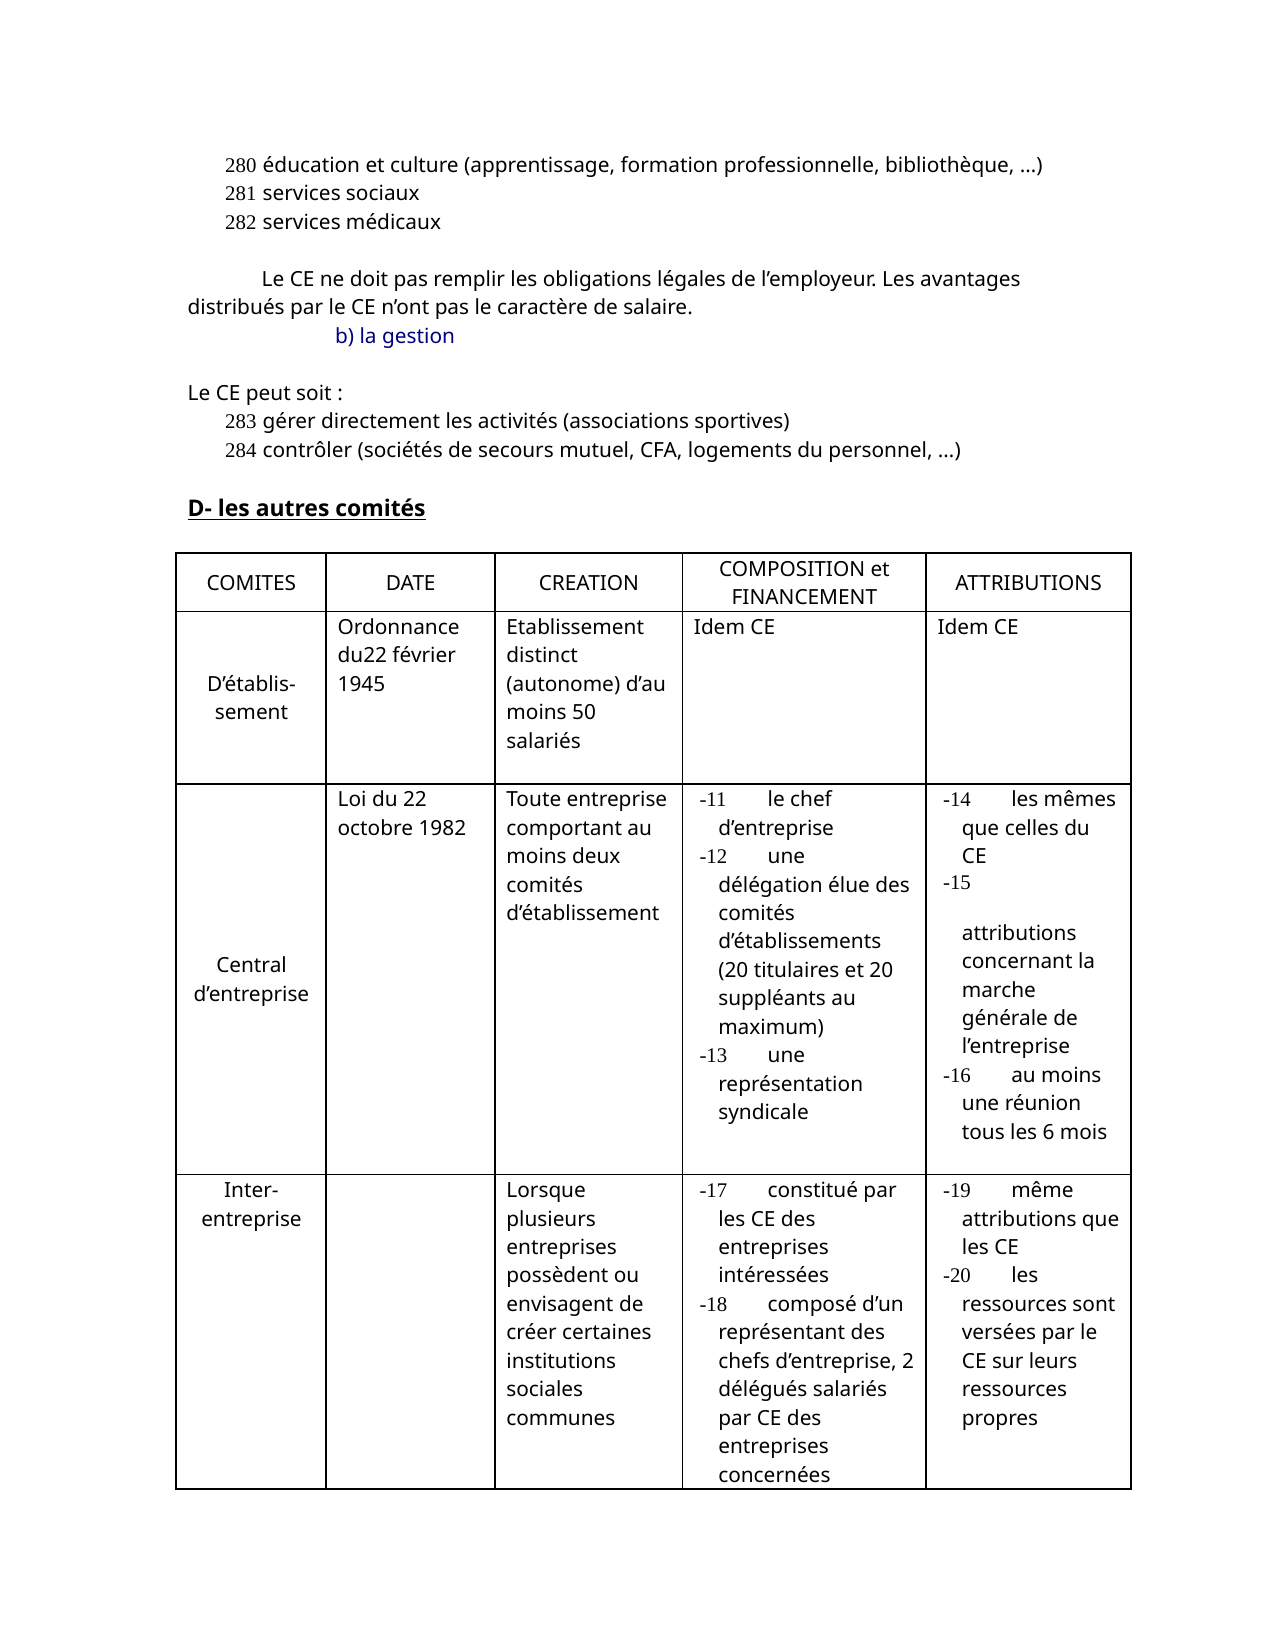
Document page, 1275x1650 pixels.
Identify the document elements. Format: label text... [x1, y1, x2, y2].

text b) la gestion [261, 321, 1087, 349]
table_header ATTRIBUTIONS [927, 554, 1130, 611]
text Le CE peut soit : [187, 378, 1087, 407]
table_cell -17 constitué par les CE des entreprises intéressées -18 composé d’un représentant des chefs d’entreprise, 2 délégués salariés par CE des entreprises concernées [683, 1175, 925, 1488]
table_cell Ordonnance du22 février 1945 [327, 612, 494, 783]
table_cell -19 même attributions que les CE -20 les ressources sont versées par le CE sur leurs ressources propres [927, 1175, 1130, 1488]
list gérer directement les activités (associations sportives) [225, 407, 1087, 435]
table_cell -11 le chef d’entreprise -12 une délégation élue des comités d’établissements (20 titulaires et 20 suppléants au maximum) -13 une représentation syndicale [683, 785, 925, 1174]
table_header CREATION [496, 554, 682, 611]
list services sociaux [225, 178, 1087, 207]
text D- les autres comités [187, 492, 1087, 523]
table_cell -14 les mêmes que celles du CE -15 attributions concernant la marche générale de l’entreprise -16 au moins une réunion tous les 6 mois [927, 785, 1130, 1174]
table_cell Toute entreprise comportant au moins deux comités d’établissement [496, 785, 682, 1174]
table_cell Loi du 22 octobre 1982 [327, 785, 494, 1174]
table_cell Idem CE [683, 612, 925, 783]
list contrôler (sociétés de secours mutuel, CFA, logements du personnel, …) [225, 435, 1087, 463]
table_header DATE [327, 554, 494, 611]
table_cell D’établis- sement [177, 612, 325, 783]
table_cell Idem CE [927, 612, 1130, 783]
table_header COMPOSITION et FINANCEMENT [683, 554, 925, 611]
table_cell Etablissement distinct (autonome) d’au moins 50 salariés [496, 612, 682, 783]
table_cell Lorsque plusieurs entreprises possèdent ou envisagent de créer certaines institutions sociales communes [496, 1175, 682, 1488]
list éducation et culture (apprentissage, formation professionnelle, bibliothèque, …) [225, 150, 1087, 178]
table_cell [327, 1175, 494, 1488]
table_header COMITES [177, 554, 325, 611]
text Le CE ne doit pas remplir les obligations légales de l’employeur. Les avantages distribués par le CE n’ont pas le caractère de salaire. [187, 264, 1087, 321]
table_cell Central d’entreprise [177, 785, 325, 1174]
table_cell Inter- entreprise [177, 1175, 325, 1488]
list services médicaux [225, 207, 1087, 235]
